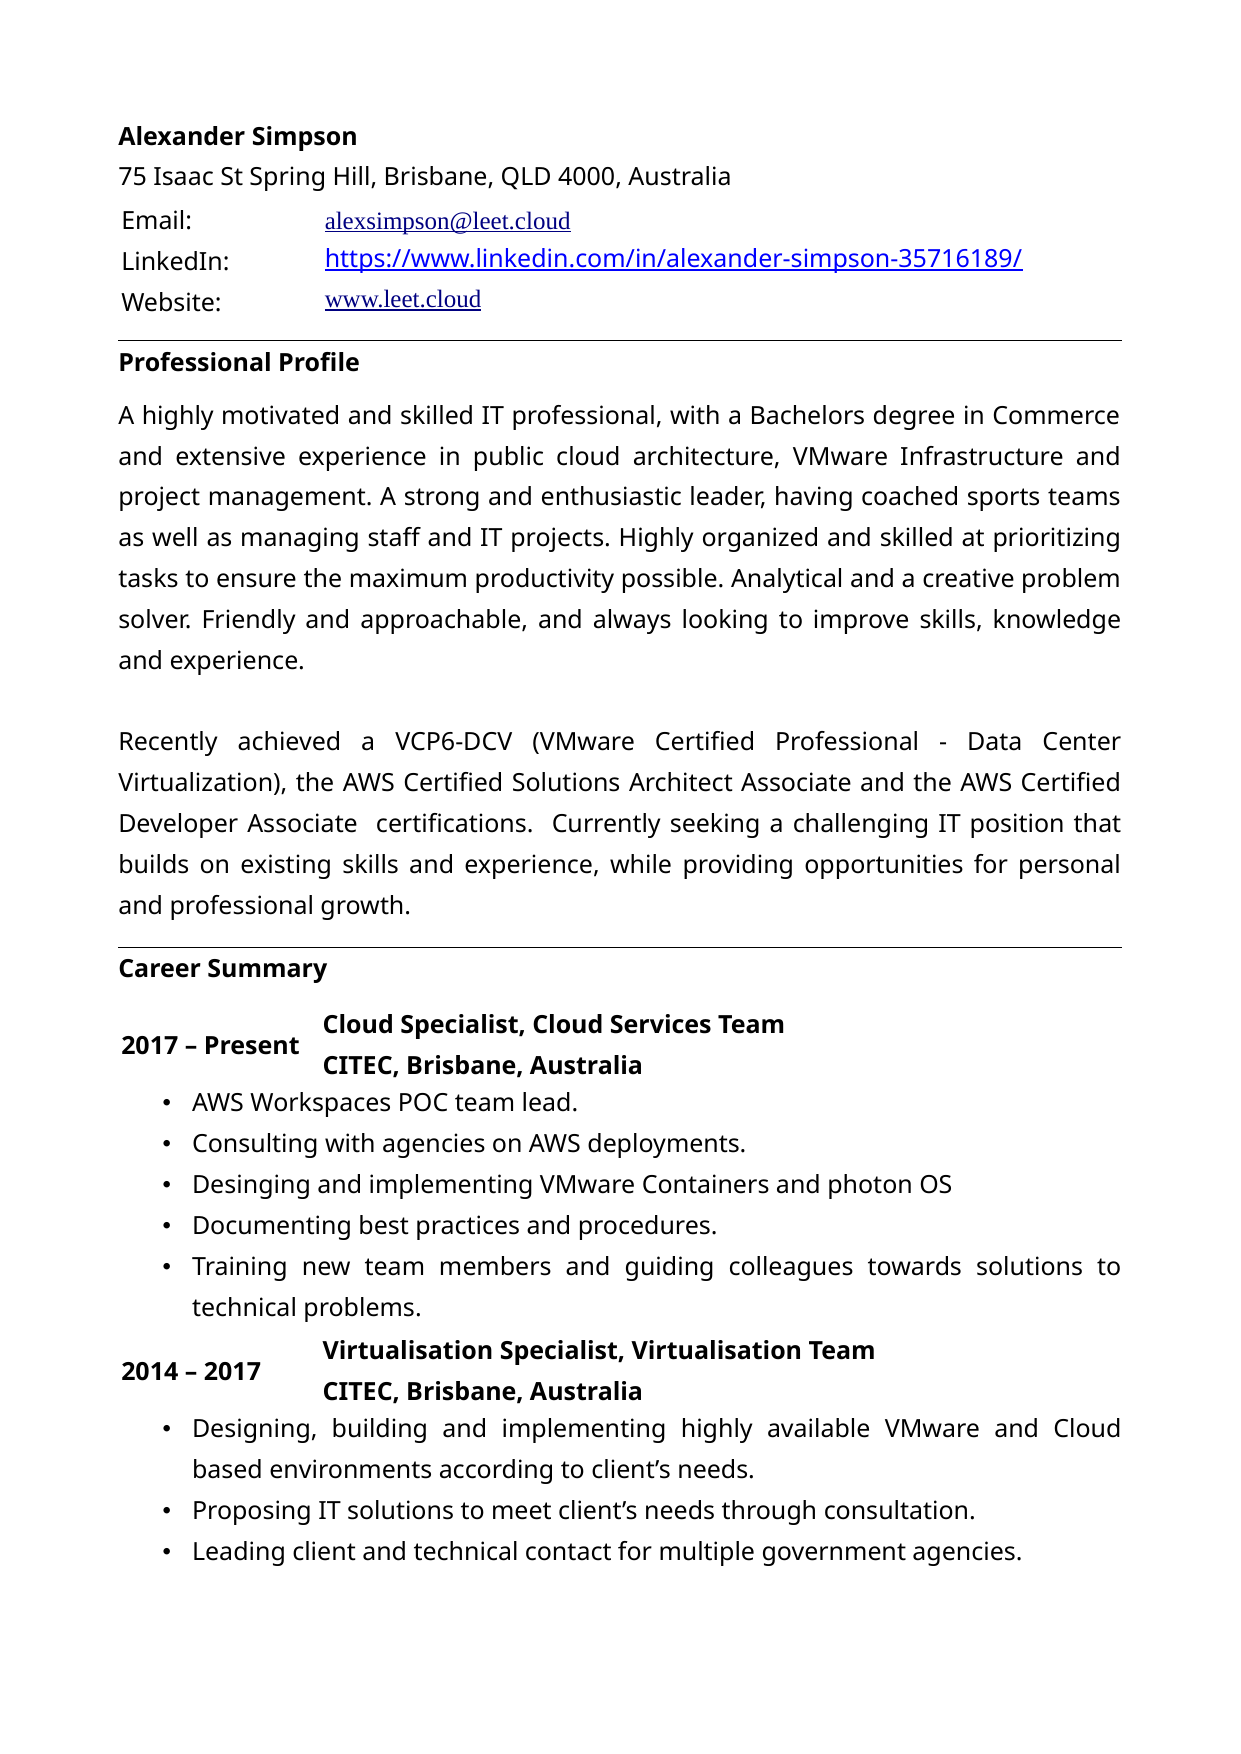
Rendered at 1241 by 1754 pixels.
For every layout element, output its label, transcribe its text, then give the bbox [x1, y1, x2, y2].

list Proposing IT solutions to meet client’s needs through consultation. [162, 1492, 1122, 1526]
text Alexander Simpson [118, 118, 1122, 152]
list Leading client and technical contact for multiple government agencies. [162, 1533, 1122, 1567]
list Desinging and implementing VMware Containers and photon OS [162, 1167, 1122, 1201]
text A highly motivated and skilled IT professional, with a Bachelors degree in Commerce and extensive experience in public cloud architecture, VMware Infrastructure and project management. A strong and enthusiastic leader, having coached sports teams as well as managing staff and IT projects. Highly organized and skilled at prioritizing tasks to ensure the maximum productivity possible. Analytical and a creative problem solver. Friendly and approachable, and always looking to improve skills, knowledge and experience. [118, 397, 1122, 676]
list Consulting with agencies on AWS deployments. [162, 1126, 1122, 1160]
list Documenting best practices and procedures. [162, 1207, 1122, 1242]
table_header Email: LinkedIn: Website: [118, 200, 322, 321]
table_header Cloud Specialist, Cloud Services Team CITEC, Brisbane, Australia [320, 1004, 1122, 1085]
table_header 2014 – 2017 [118, 1330, 319, 1411]
table_header 2017 – Present [118, 1004, 319, 1085]
list AWS Workspaces POC team lead. [162, 1085, 1122, 1119]
text Career Summary [118, 948, 1122, 985]
text 75 Isaac St Spring Hill, Brisbane, QLD 4000, Australia [118, 159, 1122, 193]
table_header alexsimpson@leet.cloud https://www.linkedin.com/in/alexander-simpson-35716189/ www.leet.cloud [322, 200, 1122, 321]
text Recently achieved a VCP6-DCV (VMware Certified Professional - Data Center Virtualization), the AWS Certified Solutions Architect Associate and the AWS Certified Developer Associate certifications. Currently seeking a challenging IT position that builds on existing skills and experience, while providing opportunities for personal and professional growth. [118, 724, 1122, 921]
table_header Virtualisation Specialist, Virtualisation Team CITEC, Brisbane, Australia [320, 1330, 1122, 1411]
list Training new team members and guiding colleagues towards solutions to technical problems. [162, 1248, 1122, 1323]
text Professional Profile [118, 341, 1122, 378]
list Designing, building and implementing highly available VMware and Cloud based environments according to client’s needs. [162, 1411, 1122, 1486]
